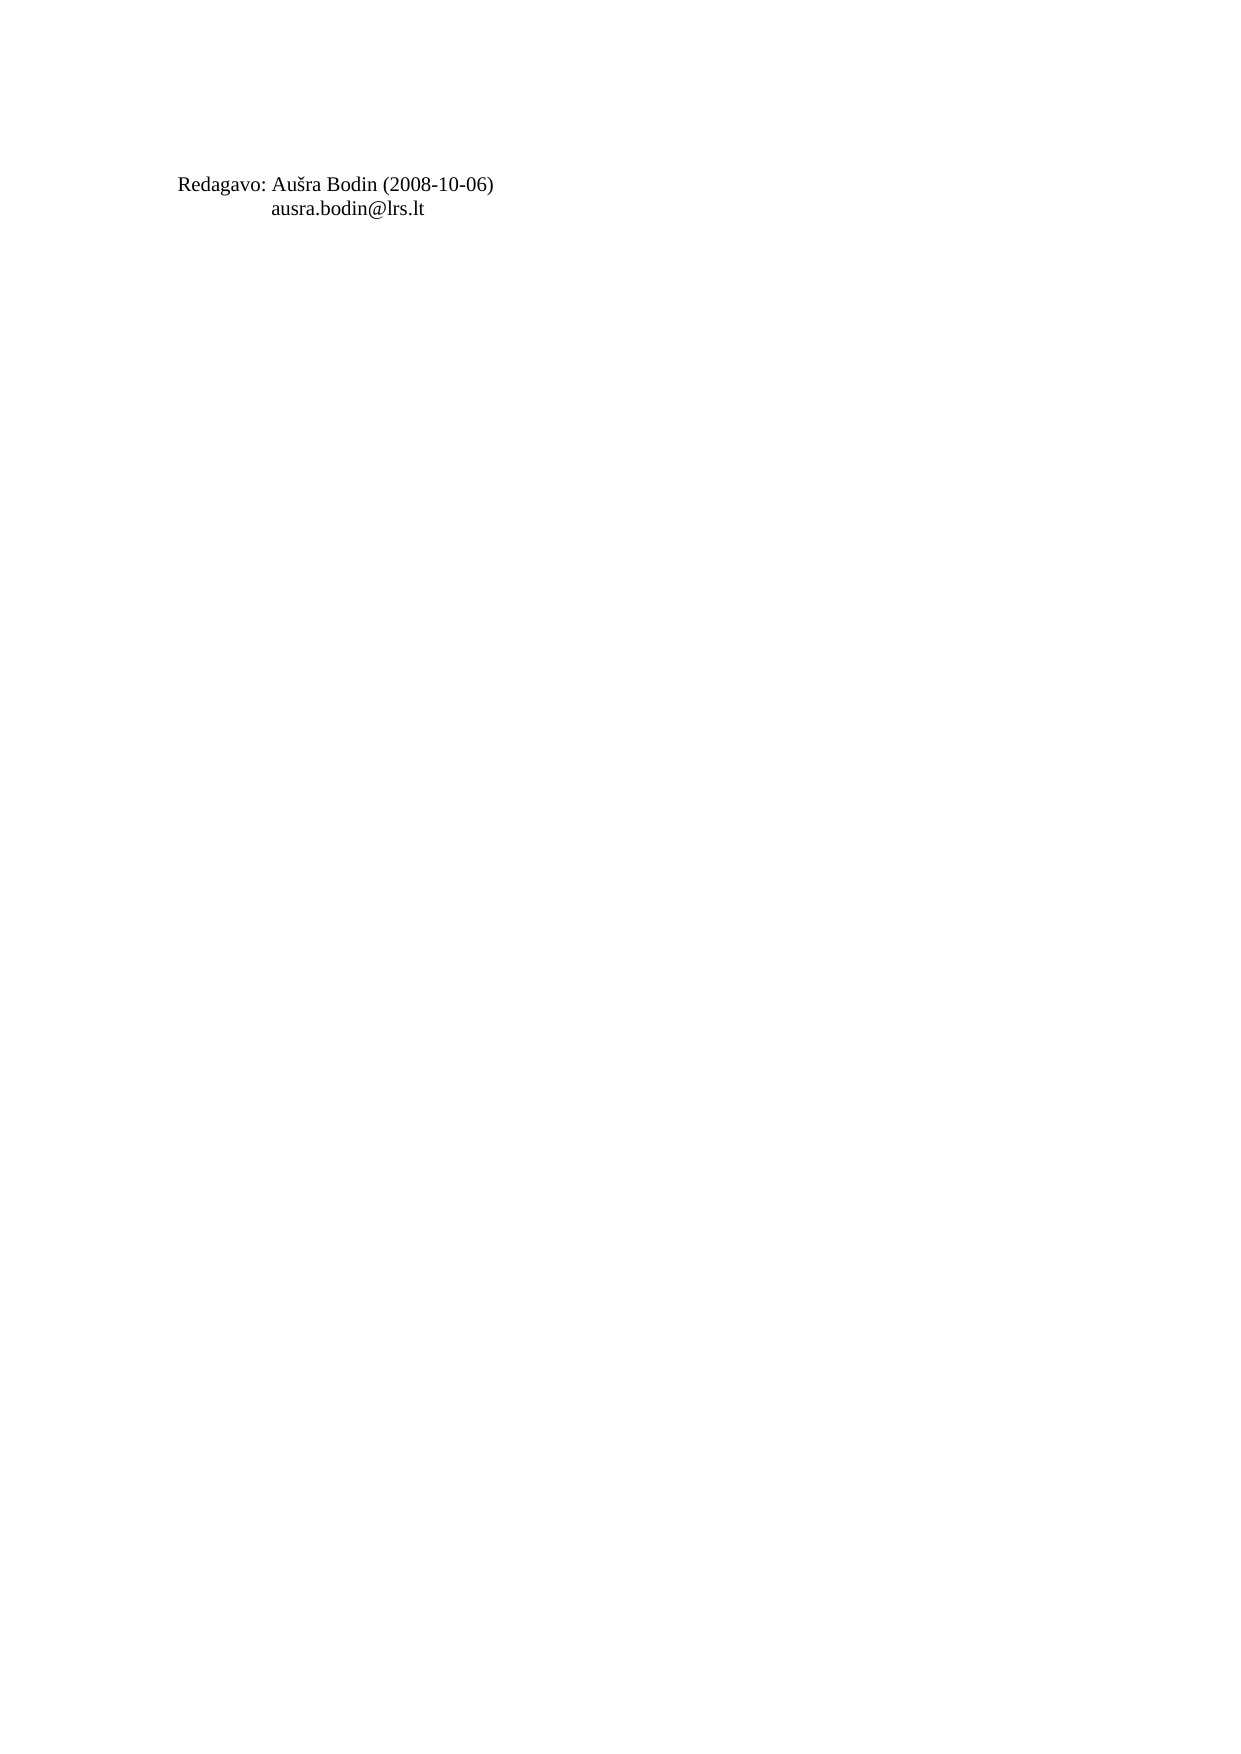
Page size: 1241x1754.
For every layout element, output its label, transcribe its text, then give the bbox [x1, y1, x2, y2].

text ausra.bodin@lrs.lt [177, 196, 1122, 220]
text Redagavo: Aušra Bodin (2008-10-06) [177, 172, 1122, 196]
